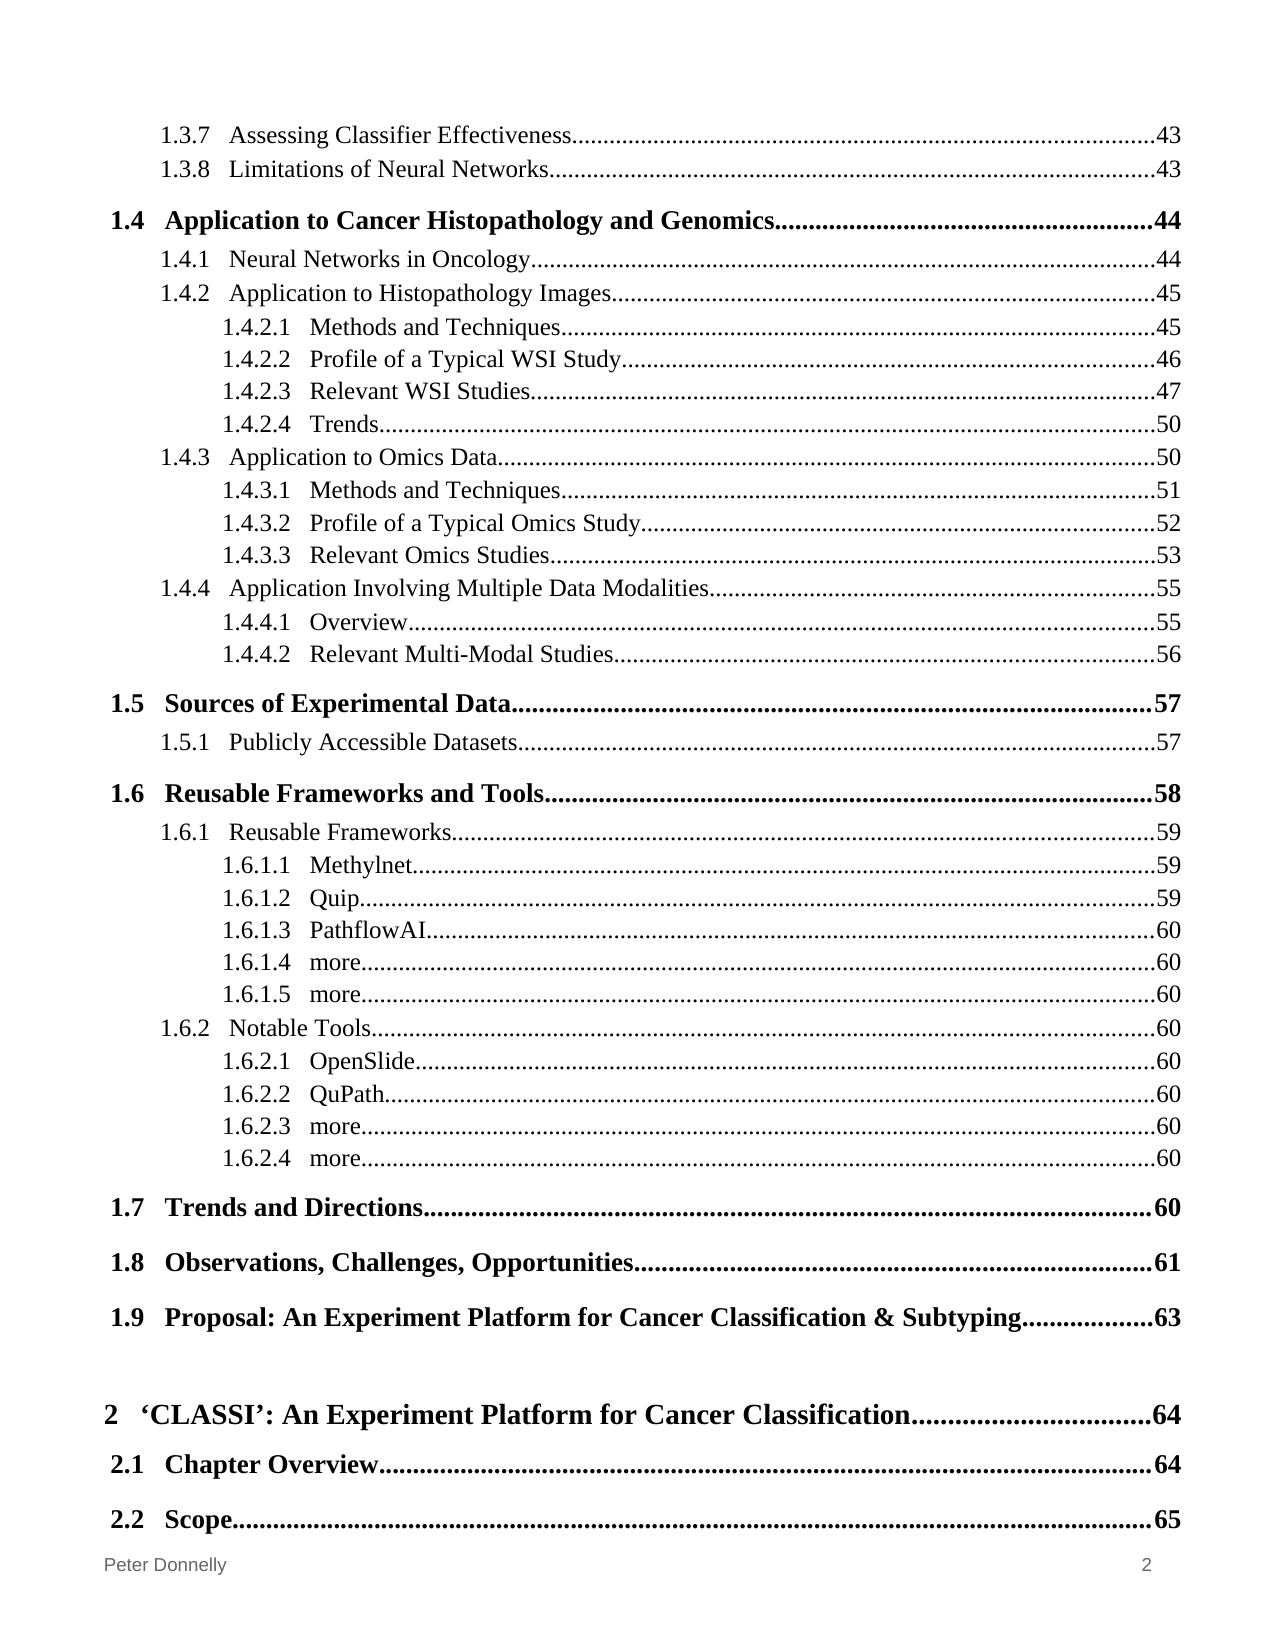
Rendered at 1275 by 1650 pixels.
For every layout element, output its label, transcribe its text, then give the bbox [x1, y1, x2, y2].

text 1.4.4.1 Overview. 55 [216, 607, 1181, 636]
text 1.6.2 Notable Tools 60 [154, 1013, 1181, 1042]
text 1.6.1.2 Quip 59 [216, 883, 1181, 911]
text 1.5 Sources of Experimental Data 57 [103, 687, 1181, 719]
text 1.4 Application to Cancer Histopathology and Genomics 44 [103, 204, 1181, 235]
text 1.5.1 Publicly Accessible Datasets 57 [154, 727, 1181, 756]
text 1.3.7 Assessing Classifier Effectiveness 43 [154, 120, 1181, 148]
text 1.4.2 Application to Histopathology Images 45 [154, 278, 1181, 307]
text 1.4.4 Application Involving Multiple Data Modalities 55 [154, 573, 1181, 602]
text 1.7 Trends and Directions 60 [103, 1191, 1181, 1223]
text 1.6.2.3 more 60 [216, 1111, 1181, 1140]
text 1.6.1.3 PathflowAI 60 [216, 915, 1181, 944]
text 1.6.1.5 more 60 [216, 979, 1181, 1008]
text 1.6.2.4 more 60 [216, 1143, 1181, 1172]
text 1.6.1.4 more 60 [216, 947, 1181, 976]
text 1.8 Observations, Challenges, Opportunities 61 [103, 1246, 1181, 1277]
text 1.4.2.3 Relevant WSI Studies 47 [216, 376, 1181, 405]
text 1.6.2.2 QuPath 60 [216, 1079, 1181, 1107]
text 1.4.2.1 Methods and Techniques 45 [216, 312, 1181, 341]
text 1.6.2.1 OpenSlide 60 [216, 1046, 1181, 1075]
text 1.3.8 Limitations of Neural Networks 43 [154, 154, 1181, 183]
text 1.4.3.1 Methods and Techniques 51 [216, 476, 1181, 504]
text 1.4.3.2 Profile of a Typical Omics Study 52 [216, 508, 1181, 537]
text 1.6.1 Reusable Frameworks 59 [154, 817, 1181, 846]
text 2.2 Scope 65 [103, 1503, 1181, 1534]
text 1.9 Proposal: An Experiment Platform for Cancer Classification & Subtyping 63 [103, 1301, 1181, 1332]
text 2.1 Chapter Overview 64 [103, 1448, 1181, 1479]
text 1.4.4.2 Relevant Multi-Modal Studies 56 [216, 639, 1181, 668]
text 1.6 Reusable Frameworks and Tools 58 [103, 777, 1181, 808]
text 1.4.3 Application to Omics Data 50 [154, 442, 1181, 471]
text 1.6.1.1 Methylnet 59 [216, 850, 1181, 879]
text 1.4.2.2 Profile of a Typical WSI Study 46 [216, 344, 1181, 373]
text 2 ‘CLASSI’: An Experiment Platform for Cancer Classification 64 [103, 1397, 1181, 1431]
text 1.4.1 Neural Networks in Oncology 44 [154, 244, 1181, 272]
text 1.4.3.3 Relevant Omics Studies 53 [216, 540, 1181, 569]
text 1.4.2.4 Trends 50 [216, 409, 1181, 437]
